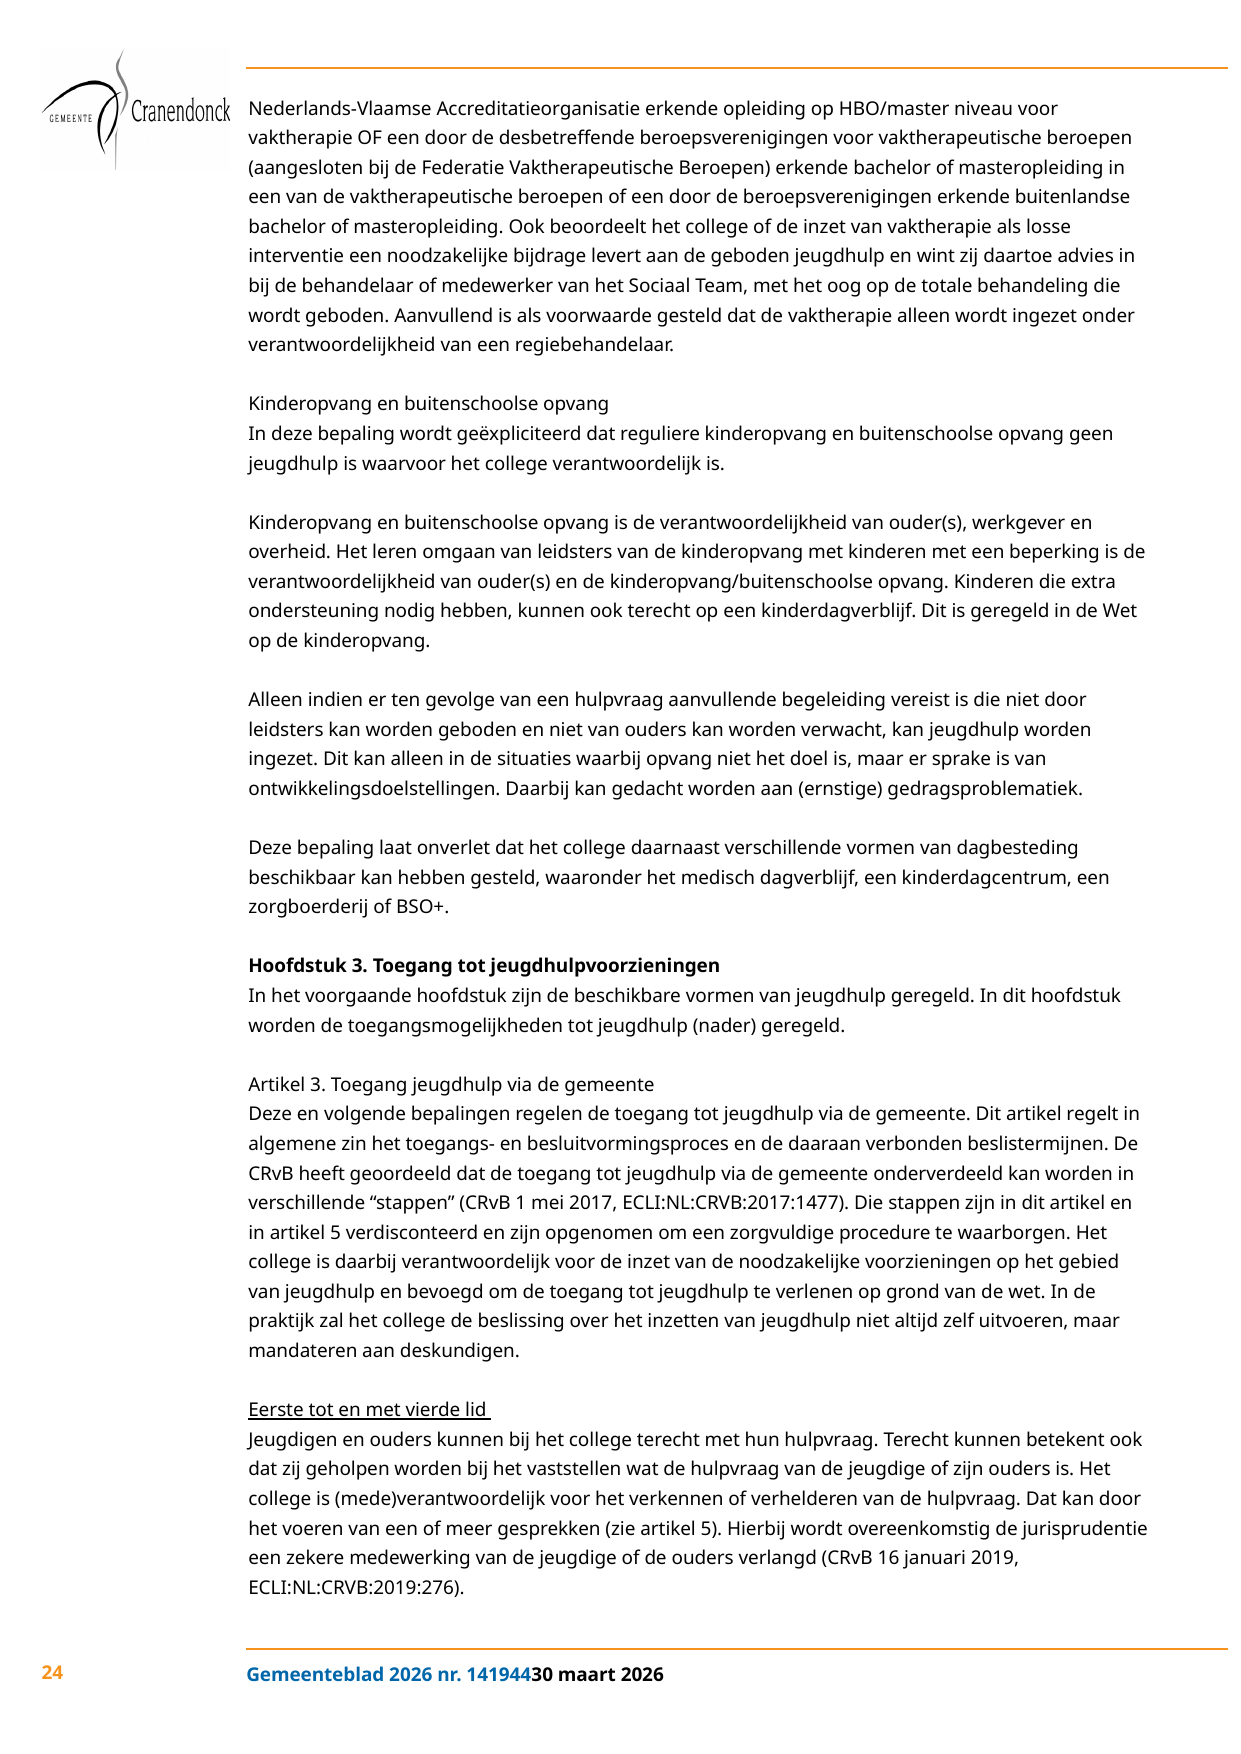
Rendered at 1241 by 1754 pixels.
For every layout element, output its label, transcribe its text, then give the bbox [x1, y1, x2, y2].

text Hoofdstuk 3. Toegang tot jeugdhulpvoorzieningen [248, 953, 1152, 978]
text Nederlands-Vlaamse Accreditatieorganisatie erkende opleiding op HBO/master niveau voor vaktherapie OF een door de desbetreffende beroepsverenigingen voor vaktherapeutische beroepen (aangesloten bij de Federatie Vaktherapeutische Beroepen) erkende bachelor of masteropleiding in een van de vaktherapeutische beroepen of een door de beroepsverenigingen erkende buitenlandse bachelor of masteropleiding. Ook beoordeelt het college of de inzet van vaktherapie als losse interventie een noodzakelijke bijdrage levert aan de geboden jeugdhulp en wint zij daartoe advies in bij de behandelaar of medewerker van het Sociaal Team, met het oog op de totale behandeling die wordt geboden. Aanvullend is als voorwaarde gesteld dat de vaktherapie alleen wordt ingezet onder verantwoordelijkheid van een regiebehandelaar. [248, 95, 1152, 357]
text Kinderopvang en buitenschoolse opvang is de verantwoordelijkheid van ouder(s), werkgever en overheid. Het leren omgaan van leidsters van de kinderopvang met kinderen met een beperking is de verantwoordelijkheid van ouder(s) en de kinderopvang/buitenschoolse opvang. Kinderen die extra ondersteuning nodig hebben, kunnen ook terecht op een kinderdagverblijf. Dit is geregeld in de Wet op de kinderopvang. [248, 509, 1152, 653]
text Artikel 3. Toegang jeugdhulp via de gemeente [248, 1071, 1152, 1097]
text In deze bepaling wordt geëxpliciteerd dat reguliere kinderopvang en buitenschoolse opvang geen jeugdhulp is waarvoor het college verantwoordelijk is. [248, 420, 1152, 476]
text In het voorgaande hoofdstuk zijn de beschikbare vormen van jeugdhulp geregeld. In dit hoofdstuk worden de toegangsmogelijkheden tot jeugdhulp (nader) geregeld. [248, 982, 1152, 1038]
picture [41, 47, 231, 172]
text Jeugdigen en ouders kunnen bij het college terecht met hun hulpvraag. Terecht kunnen betekent ook dat zij geholpen worden bij het vaststellen wat de hulpvraag van de jeugdige of zijn ouders is. Het college is (mede)verantwoordelijk voor het verkennen of verhelderen van de hulpvraag. Dat kan door het voeren van een of meer gesprekken (zie artikel 5). Hierbij wordt overeenkomstig de jurisprudentie een zekere medewerking van de jeugdige of de ouders verlangd (CRvB 16 januari 2019, ECLI:NL:CRVB:2019:276). [248, 1426, 1152, 1600]
text Kinderopvang en buitenschoolse opvang [248, 391, 1152, 416]
text Deze en volgende bepalingen regelen de toegang tot jeugdhulp via de gemeente. Dit artikel regelt in algemene zin het toegangs- en besluitvormingsproces en de daaraan verbonden beslistermijnen. De CRvB heeft geoordeeld dat de toegang tot jeugdhulp via de gemeente onderverdeeld kan worden in verschillende “stappen” (CRvB 1 mei 2017, ECLI:NL:CRVB:2017:1477). Die stappen zijn in dit artikel en in artikel 5 verdisconteerd en zijn opgenomen om een zorgvuldige procedure te waarborgen. Het college is daarbij verantwoordelijk voor de inzet van de noodzakelijke voorzieningen op het gebied van jeugdhulp en bevoegd om de toegang tot jeugdhulp te verlenen op grond van de wet. In de praktijk zal het college de beslissing over het inzetten van jeugdhulp niet altijd zelf uitvoeren, maar mandateren aan deskundigen. [248, 1101, 1152, 1363]
text Deze bepaling laat onverlet dat het college daarnaast verschillende vormen van dagbesteding beschikbaar kan hebben gesteld, waaronder het medisch dagverblijf, een kinderdagcentrum, een zorgboerderij of BSO+. [248, 834, 1152, 919]
text Alleen indien er ten gevolge van een hulpvraag aanvullende begeleiding vereist is die niet door leidsters kan worden geboden en niet van ouders kan worden verwacht, kan jeugdhulp worden ingezet. Dit kan alleen in de situaties waarbij opvang niet het doel is, maar er sprake is van ontwikkelingsdoelstellingen. Daarbij kan gedacht worden aan (ernstige) gedragsproblematiek. [248, 686, 1152, 801]
text Eerste tot en met vierde lid [248, 1396, 1152, 1422]
